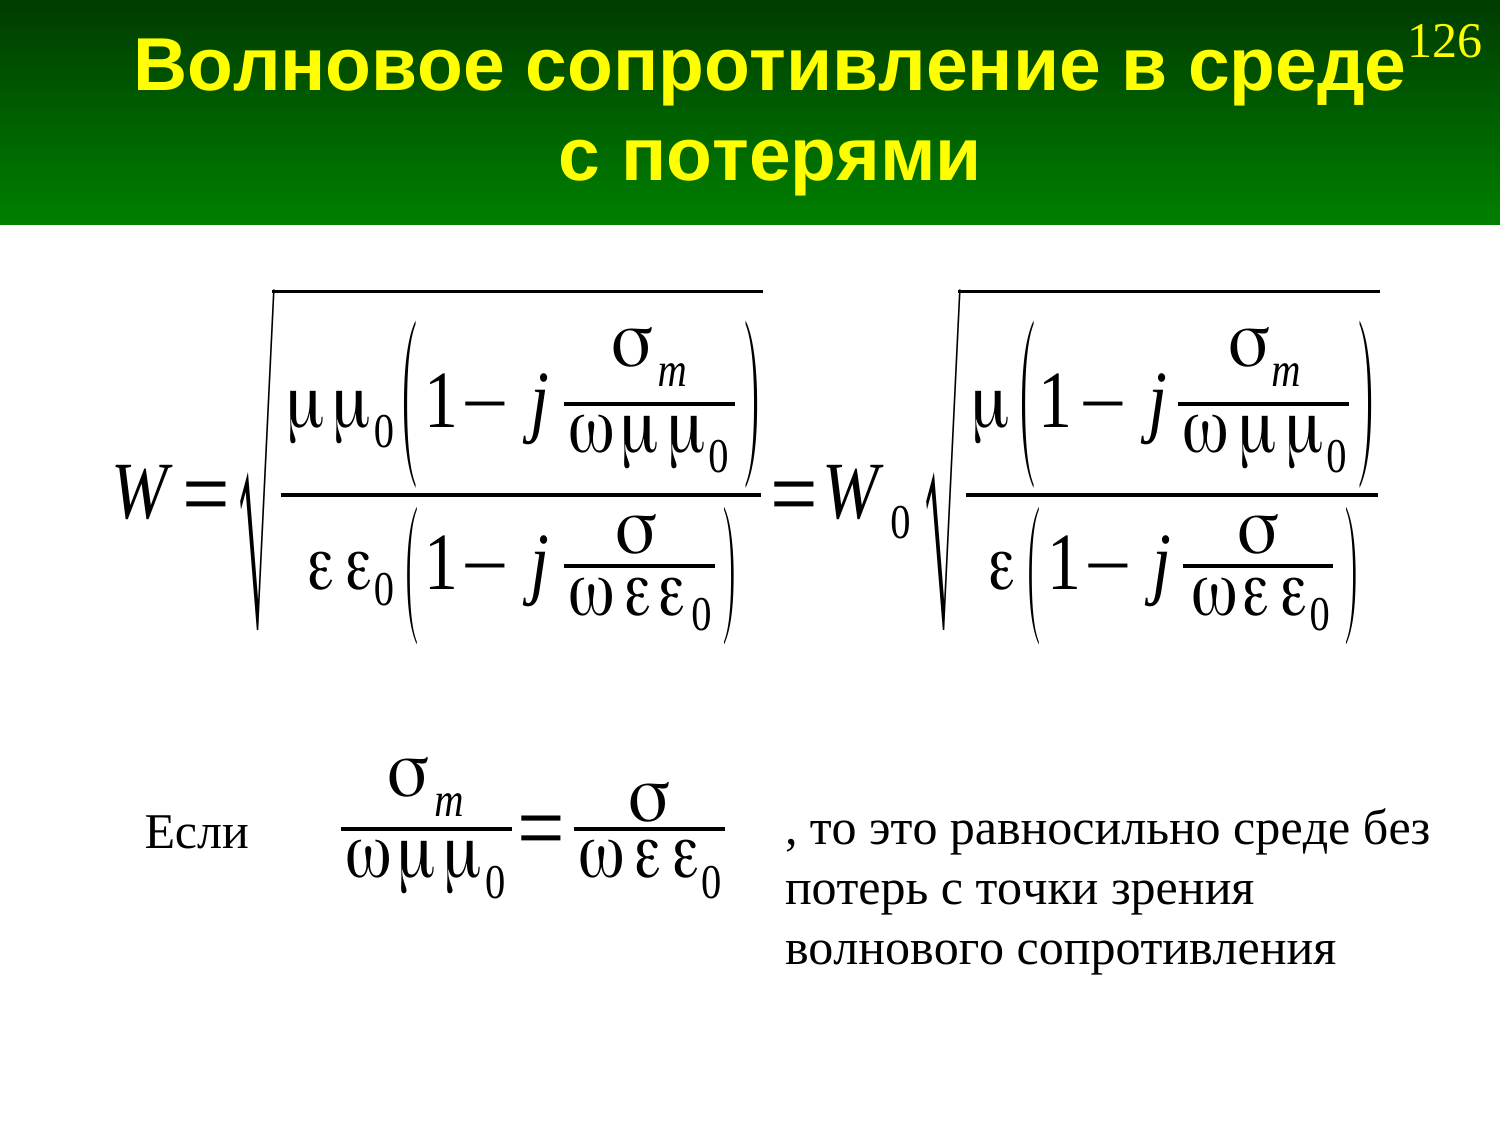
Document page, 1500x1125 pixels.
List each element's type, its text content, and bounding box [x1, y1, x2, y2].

text_box , то это равносильно среде без потерь с точки зрения волнового сопротивления [770, 787, 1477, 983]
title Волновое сопротивление в среде с потерями [100, 7, 1441, 204]
text_box Если [129, 791, 319, 927]
chart [320, 750, 745, 910]
chart [94, 284, 1399, 650]
